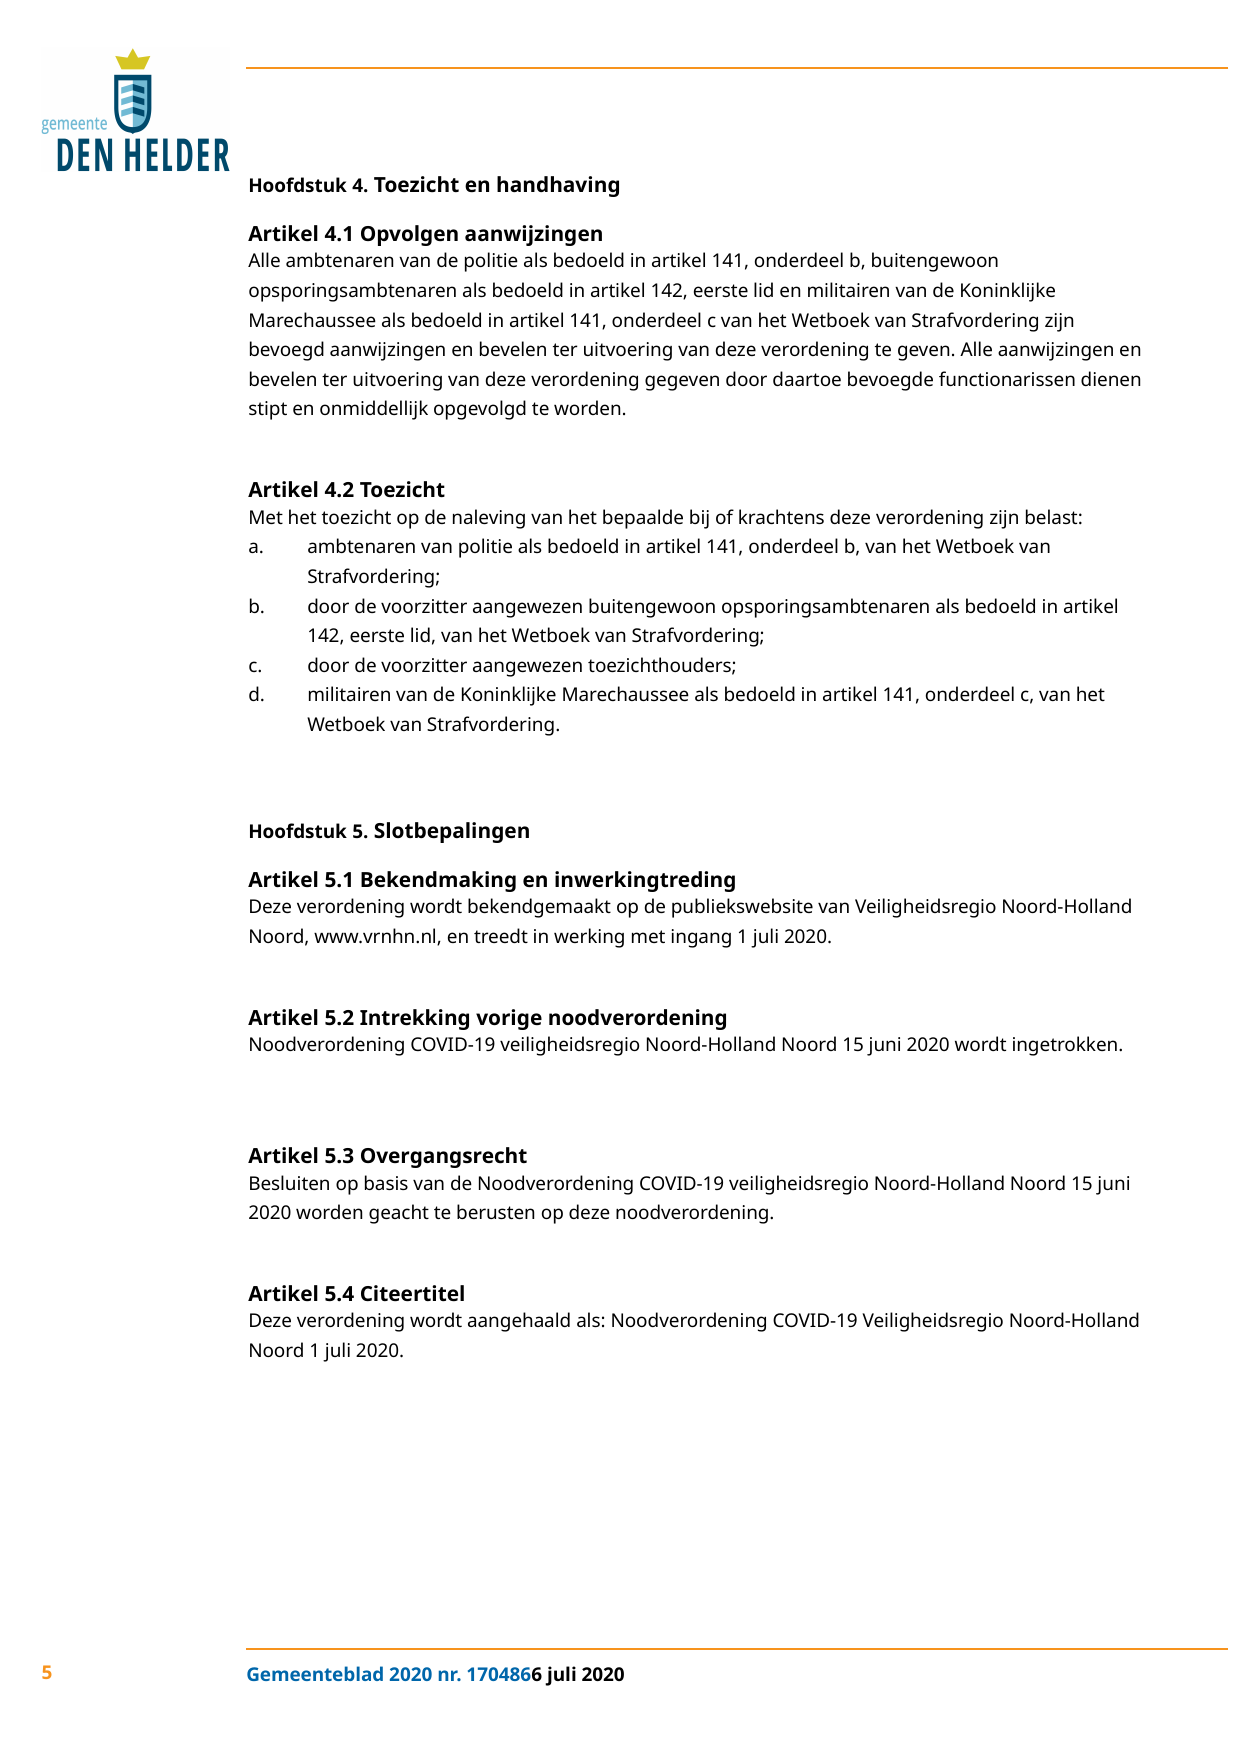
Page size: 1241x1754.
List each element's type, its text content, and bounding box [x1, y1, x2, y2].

text Noodverordening COVID-19 veiligheidsregio Noord-Holland Noord 15 juni 2020 wordt ingetrokken. [248, 1032, 1152, 1057]
text Artikel 5.1 Bekendmaking en inwerkingtreding [248, 865, 1152, 894]
text Artikel 4.1 Opvolgen aanwijzingen [248, 219, 1152, 248]
picture [100, 154, 106, 172]
text Hoofdstuk 5. Slotbepalingen [248, 816, 1152, 844]
text Artikel 5.3 Overgangsrecht [248, 1141, 1152, 1170]
list ambtenaren van politie als bedoeld in artikel 141, onderdeel b, van het Wetboek van Strafvordering; [248, 534, 1152, 589]
list door de voorzitter aangewezen buitengewoon opsporingsambtenaren als bedoeld in artikel 142, eerste lid, van het Wetboek van Strafvordering; [248, 593, 1152, 648]
picture [130, 157, 135, 172]
picture [63, 144, 68, 165]
text Artikel 5.4 Citeertitel [248, 1279, 1152, 1308]
text Deze verordening wordt bekendgemaakt op de publiekswebsite van Veiligheidsregio Noord-Holland Noord, www.vrnhn.nl, en treedt in werking met ingang 1 juli 2020. [248, 894, 1152, 949]
text Met het toezicht op de naleving van het bepaalde bij of krachtens deze verordening zijn belast: [248, 504, 1152, 530]
text Artikel 5.2 Intrekking vorige noodverordening [248, 1003, 1152, 1032]
text Alle ambtenaren van de politie als bedoeld in artikel 141, onderdeel b, buitengewoon opsporingsambtenaren als bedoeld in artikel 142, eerste lid en militairen van de Koninklijke Marechaussee als bedoeld in artikel 141, onderdeel c van het Wetboek van Strafvordering zijn bevoegd aanwijzingen en bevelen ter uitvoering van deze verordening te geven. Alle aanwijzingen en bevelen ter uitvoering van deze verordening gegeven door daartoe bevoegde functionarissen dienen stipt en onmiddellijk opgevolgd te worden. [248, 248, 1152, 421]
picture [182, 144, 187, 165]
picture [41, 47, 231, 172]
picture [220, 160, 224, 172]
list door de voorzitter aangewezen toezichthouders; [248, 652, 1152, 678]
list militairen van de Koninklijke Marechaussee als bedoeld in artikel 141, onderdeel c, van het Wetboek van Strafvordering. [248, 682, 1152, 737]
text Hoofdstuk 4. Toezicht en handhaving [248, 170, 1152, 198]
text Artikel 4.2 Toezicht [248, 476, 1152, 504]
text Besluiten op basis van de Noodverordening COVID-19 veiligheidsregio Noord-Holland Noord 15 juni 2020 worden geacht te berusten op deze noodverordening. [248, 1170, 1152, 1225]
text Deze verordening wordt aangehaald als: Noodverordening COVID-19 Veiligheidsregio Noord-Holland Noord 1 juli 2020. [248, 1308, 1152, 1363]
